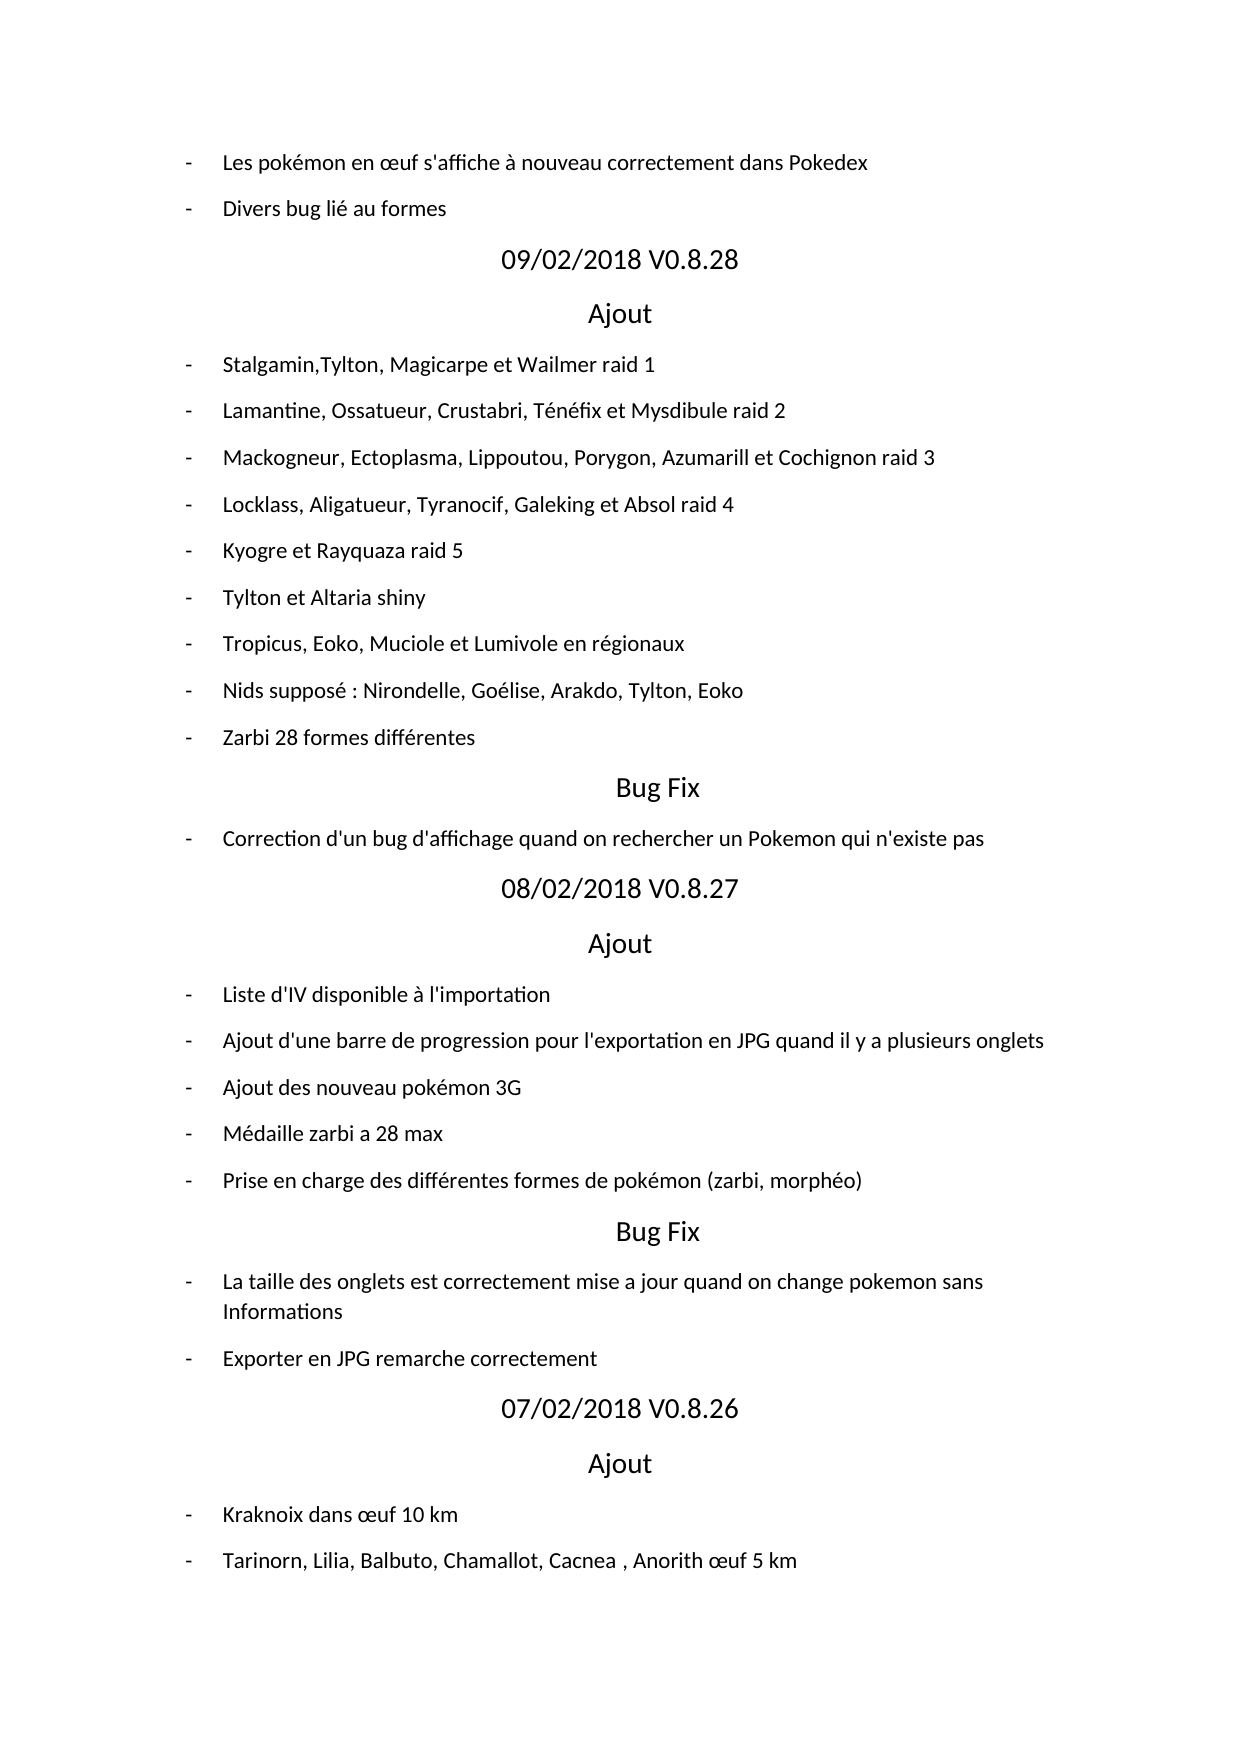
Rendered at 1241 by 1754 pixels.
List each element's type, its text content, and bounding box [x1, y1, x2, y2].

list Ajout des nouveau pokémon 3G [185, 1073, 1093, 1101]
list Médaille zarbi a 28 max [185, 1119, 1093, 1147]
text 09/02/2018 V0.8.28 [148, 241, 1093, 276]
list Kraknoix dans œuf 10 km [185, 1500, 1093, 1528]
list La taille des onglets est correctement mise a jour quand on change pokemon sans Informations [185, 1267, 1093, 1325]
list Liste d'IV disponible à l'importation [185, 980, 1093, 1008]
list Tropicus, Eoko, Muciole et Lumivole en régionaux [185, 629, 1093, 657]
list Divers bug lié au formes [185, 194, 1093, 222]
list Bug Fix [185, 769, 1093, 805]
text Ajout [148, 1445, 1093, 1481]
list Zarbi 28 formes différentes [185, 723, 1093, 751]
text Ajout [148, 295, 1093, 331]
list Lamantine, Ossatueur, Crustabri, Ténéfix et Mysdibule raid 2 [185, 397, 1093, 425]
list Kyogre et Rayquaza raid 5 [185, 536, 1093, 564]
list Nids supposé : Nirondelle, Goélise, Arakdo, Tylton, Eoko [185, 676, 1093, 704]
list Bug Fix [185, 1213, 1093, 1248]
list Mackogneur, Ectoplasma, Lippoutou, Porygon, Azumarill et Cochignon raid 3 [185, 443, 1093, 471]
list Prise en charge des différentes formes de pokémon (zarbi, morphéo) [185, 1166, 1093, 1194]
list Tarinorn, Lilia, Balbuto, Chamallot, Cacnea , Anorith œuf 5 km [185, 1546, 1093, 1574]
text 08/02/2018 V0.8.27 [148, 870, 1093, 906]
list Stalgamin,Tylton, Magicarpe et Wailmer raid 1 [185, 350, 1093, 378]
list Locklass, Aligatueur, Tyranocif, Galeking et Absol raid 4 [185, 490, 1093, 518]
list Correction d'un bug d'affichage quand on rechercher un Pokemon qui n'existe pas [185, 824, 1093, 852]
list Les pokémon en œuf s'affiche à nouveau correctement dans Pokedex [185, 148, 1093, 176]
text 07/02/2018 V0.8.26 [148, 1390, 1093, 1426]
list Exporter en JPG remarche correctement [185, 1344, 1093, 1372]
list Ajout d'une barre de progression pour l'exportation en JPG quand il y a plusieurs onglets [185, 1026, 1093, 1054]
text Ajout [148, 925, 1093, 961]
list Tylton et Altaria shiny [185, 583, 1093, 611]
